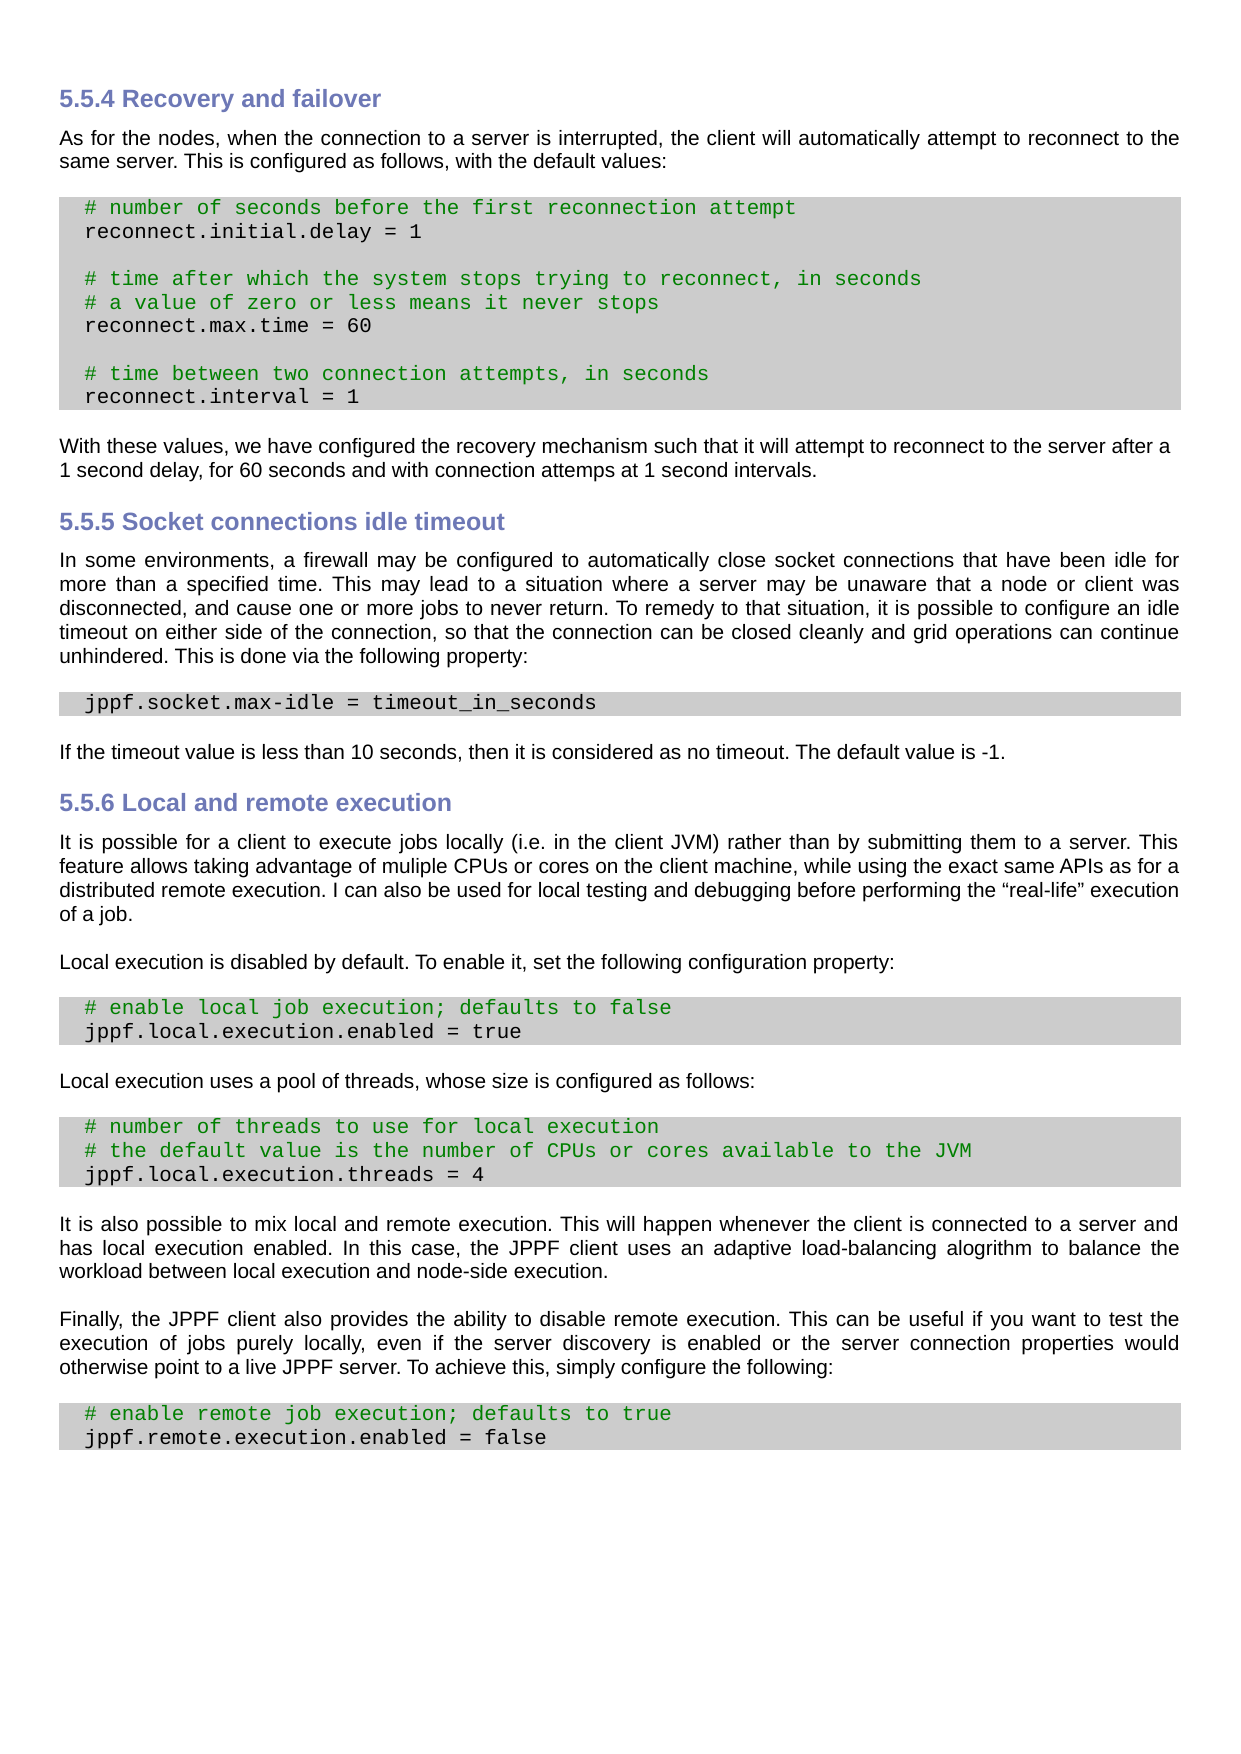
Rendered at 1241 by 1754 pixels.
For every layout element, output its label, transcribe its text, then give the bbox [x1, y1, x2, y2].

text As for the nodes, when the connection to a server is interrupted, the client will automatically attempt to reconnect to the same server. This is configured as follows, with the default values: [59, 125, 1181, 173]
text jppf.socket.max-idle = timeout_in_seconds [59, 692, 1181, 716]
subtitle Socket connections idle timeout [59, 507, 1181, 536]
text Local execution is disabled by default. To enable it, set the following configuration property: [59, 949, 1181, 973]
text Local execution uses a pool of threads, whose size is configured as follows: [59, 1069, 1181, 1093]
subtitle Recovery and failover [59, 84, 1181, 113]
text Finally, the JPPF client also provides the ability to disable remote execution. This can be useful if you want to test the execution of jobs purely locally, even if the server discovery is enabled or the server connection properties would otherwise point to a live JPPF server. To achieve this, simply configure the following: [59, 1307, 1181, 1379]
text If the timeout value is less than 10 seconds, then it is considered as no timeout. The default value is -1. [59, 739, 1181, 763]
text It is also possible to mix local and remote execution. This will happen whenever the client is connected to a server and has local execution enabled. In this case, the JPPF client uses an adaptive load-balancing alogrithm to balance the workload between local execution and node-side execution. [59, 1211, 1181, 1283]
text With these values, we have configured the recovery mechanism such that it will attempt to reconnect to the server after a 1 second delay, for 60 seconds and with connection attemps at 1 second intervals. [59, 434, 1181, 482]
subtitle Local and remote execution [59, 788, 1181, 817]
text It is possible for a client to execute jobs locally (i.e. in the client JVM) rather than by submitting them to a server. This feature allows taking advantage of muliple CPUs or cores on the client machine, while using the exact same APIs as for a distributed remote execution. I can also be used for local testing and debugging before performing the “real-life” execution of a job. [59, 830, 1181, 926]
text reconnect.max.time = 60 # time between two connection attempts, in seconds reconnect.interval = 1 [59, 315, 1181, 410]
text jppf.remote.execution.enabled = false [59, 1427, 1181, 1450]
text # number of threads to use for local execution # the default value is the number of CPUs or cores available to the JVM jppf.local.execution.threads = 4 [59, 1117, 1181, 1187]
text # number of seconds before the first reconnection attempt reconnect.initial.delay = 1 # time after which the system stops trying to reconnect, in seconds # a value of zero or less means it never stops [59, 197, 1181, 315]
text # enable local job execution; defaults to false jppf.local.execution.enabled = true [59, 997, 1181, 1045]
text # enable remote job execution; defaults to true [59, 1403, 1181, 1427]
text In some environments, a firewall may be configured to automatically close socket connections that have been idle for more than a specified time. This may lead to a situation where a server may be unaware that a node or client was disconnected, and cause one or more jobs to never return. To remedy to that situation, it is possible to configure an idle timeout on either side of the connection, so that the connection can be closed cleanly and grid operations can continue unhindered. This is done via the following property: [59, 548, 1181, 668]
